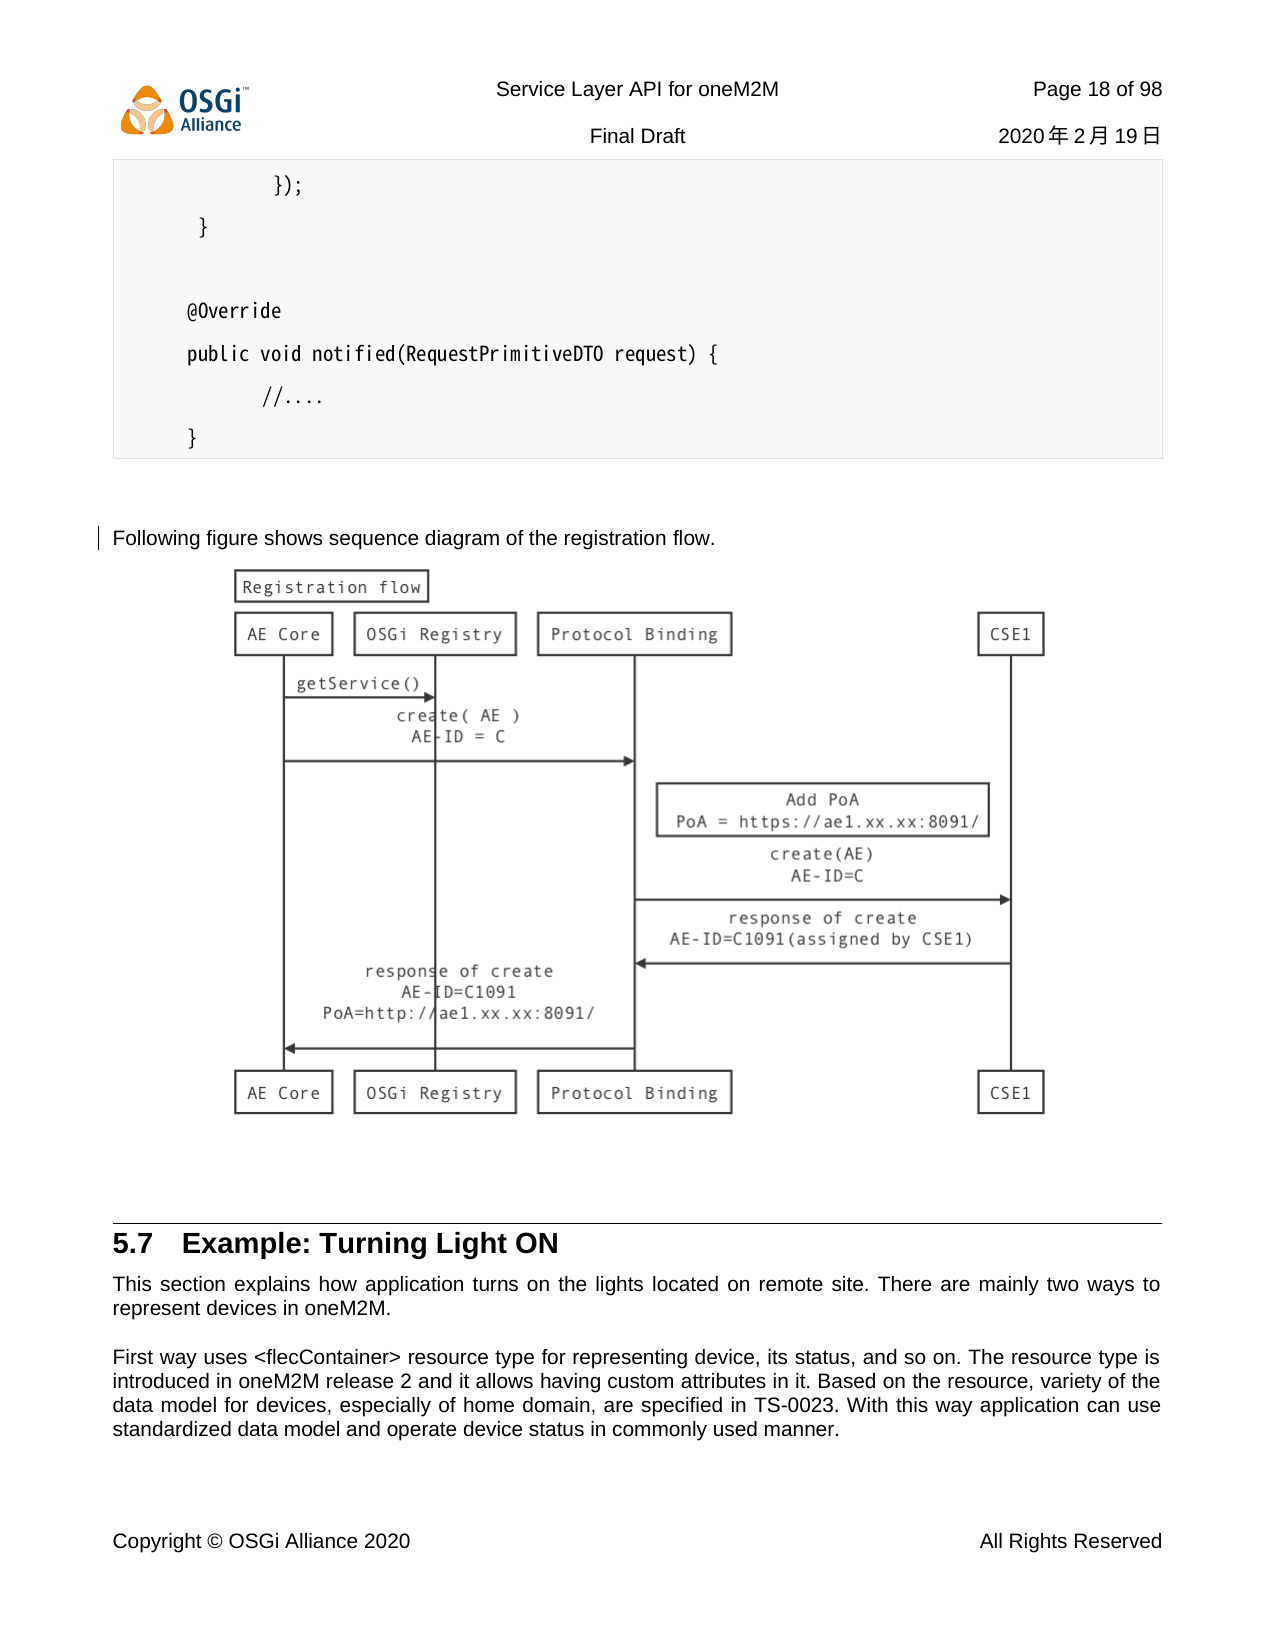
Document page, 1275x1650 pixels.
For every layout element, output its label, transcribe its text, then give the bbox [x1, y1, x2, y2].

subtitle Example: Turning Light ON [112, 1224, 1162, 1259]
text }); [114, 160, 1162, 199]
text //.... [114, 369, 1162, 409]
text } [114, 201, 1162, 241]
text This section explains how application turns on the lights located on remote site. There are mainly two ways to represent devices in oneM2M. [112, 1272, 1162, 1320]
text } [114, 411, 1162, 458]
text Following figure shows sequence diagram of the registration flow. [112, 526, 1162, 550]
text public void notified(RequestPrimitiveDTO request) { [114, 327, 1162, 367]
text @Override [114, 285, 1162, 325]
picture [113, 78, 257, 142]
text First way uses <flecContainer> resource type for representing device, its status, and so on. The resource type is introduced in oneM2M release 2 and it allows having custom attributes in it. Based on the resource, variety of the data model for devices, especially of home domain, are specified in TS-0023. With this way application can use standardized data model and operate device status in commonly used manner. [112, 1345, 1162, 1441]
picture [218, 562, 1057, 1124]
